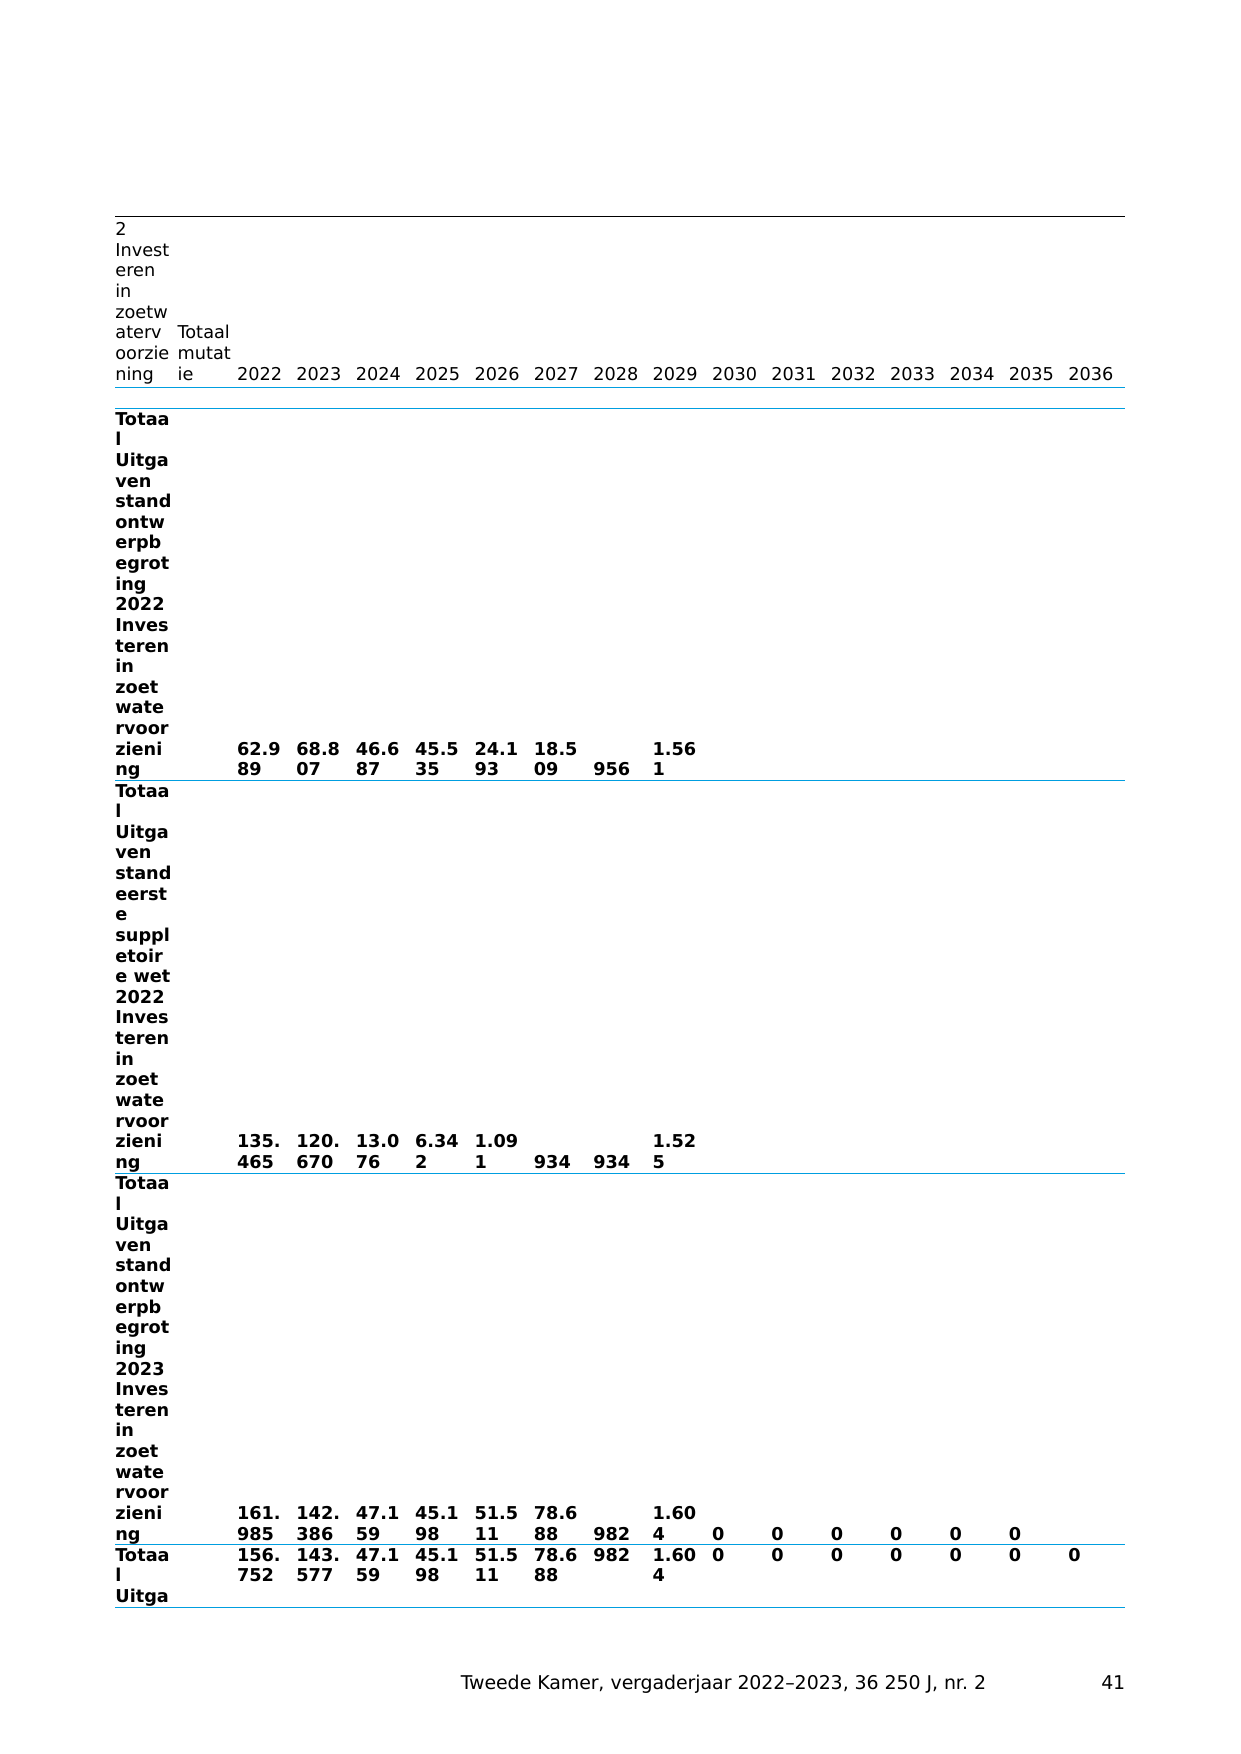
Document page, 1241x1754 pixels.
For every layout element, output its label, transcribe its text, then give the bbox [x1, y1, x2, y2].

table_cell [175, 409, 234, 780]
table_cell 982 [590, 1545, 649, 1607]
table_cell 934 [531, 781, 590, 1172]
table_cell 2034 [946, 217, 1006, 387]
table_cell 0 [768, 1174, 828, 1544]
table_cell 0 [1065, 1545, 1125, 1607]
table_cell [887, 388, 946, 408]
table_cell [1065, 409, 1125, 780]
table_cell 68.807 [293, 409, 353, 780]
table_cell 0 [709, 1545, 768, 1607]
table_cell 51.511 [471, 1174, 531, 1544]
table_cell [175, 1174, 234, 1544]
table_cell [946, 781, 1006, 1172]
table_cell [293, 388, 353, 408]
table_cell 1.525 [650, 781, 709, 1172]
table_cell [1006, 388, 1065, 408]
table_cell Totaal Uitgaven stand ontwerpbegroting 2022 Investeren in zoetwatervoorziening [115, 409, 174, 780]
table_cell [887, 781, 946, 1172]
table_cell Totaal Uitgaven stand ontwerpbegroting 2023 Investeren in zoetwatervoorziening [115, 1174, 174, 1544]
table_cell 1.561 [650, 409, 709, 780]
table_cell 13.076 [353, 781, 412, 1172]
table_cell 2 Investeren in zoetwatervoorziening [115, 217, 174, 387]
table_cell [1065, 781, 1125, 1172]
table_cell [887, 409, 946, 780]
table_cell Totaal Uitga [115, 1545, 174, 1607]
table_cell 18.509 [531, 409, 590, 780]
table_cell [175, 388, 234, 408]
table_cell 956 [590, 409, 649, 780]
table_cell 2025 [412, 217, 471, 387]
table_cell [828, 388, 887, 408]
table_cell 2033 [887, 217, 946, 387]
table_cell [1065, 1174, 1125, 1544]
table_cell 120.670 [293, 781, 353, 1172]
table_cell 45.198 [412, 1174, 471, 1544]
table_cell 45.535 [412, 409, 471, 780]
table_cell [768, 781, 828, 1172]
table_cell 2029 [650, 217, 709, 387]
table_cell [1006, 781, 1065, 1172]
table_cell 46.687 [353, 409, 412, 780]
table_cell 0 [828, 1545, 887, 1607]
table_cell 2023 [293, 217, 353, 387]
table_cell 934 [590, 781, 649, 1172]
table_cell 0 [887, 1545, 946, 1607]
table_cell [115, 388, 174, 408]
table_cell 0 [709, 1174, 768, 1544]
table_cell 2035 [1006, 217, 1065, 387]
table_cell 1.604 [650, 1174, 709, 1544]
table_cell [175, 1545, 234, 1607]
table_cell 0 [887, 1174, 946, 1544]
table_cell 142.386 [293, 1174, 353, 1544]
table_cell 0 [946, 1545, 1006, 1607]
table_cell 982 [590, 1174, 649, 1544]
table_cell [1065, 388, 1125, 408]
table_cell 51.511 [471, 1545, 531, 1607]
table_cell 2028 [590, 217, 649, 387]
table_cell [709, 409, 768, 780]
table_cell 47.159 [353, 1174, 412, 1544]
table_cell 161.985 [234, 1174, 293, 1544]
table_cell [768, 388, 828, 408]
table_cell 156.752 [234, 1545, 293, 1607]
table_cell [946, 409, 1006, 780]
table_cell [709, 781, 768, 1172]
table_cell 2024 [353, 217, 412, 387]
table_cell 78.688 [531, 1174, 590, 1544]
table_cell 0 [1006, 1174, 1065, 1544]
table_cell Totaal mutatie [175, 217, 234, 387]
table_cell [412, 388, 471, 408]
table_cell [1006, 409, 1065, 780]
table_cell [175, 781, 234, 1172]
table_cell 0 [768, 1545, 828, 1607]
table_cell [828, 781, 887, 1172]
table_cell [471, 388, 531, 408]
table_cell 2026 [471, 217, 531, 387]
table_cell Totaal Uitgaven stand eerste suppletoire wet 2022 Investeren in zoetwatervoorziening [115, 781, 174, 1172]
table_cell [768, 409, 828, 780]
table_cell [531, 388, 590, 408]
table_cell 1.091 [471, 781, 531, 1172]
table_cell 0 [828, 1174, 887, 1544]
table_cell 135.465 [234, 781, 293, 1172]
table_header Tabel 11 Artikel 2 Investeren in zoetwatervoorzieningen (bedragen x € 1.000) [115, 191, 1125, 216]
table_cell 2032 [828, 217, 887, 387]
table_cell 2031 [768, 217, 828, 387]
table_cell 0 [1006, 1545, 1065, 1607]
table_cell 0 [946, 1174, 1006, 1544]
table_cell 6.342 [412, 781, 471, 1172]
table_cell 24.193 [471, 409, 531, 780]
table_cell 78.688 [531, 1545, 590, 1607]
table_cell [946, 388, 1006, 408]
table_cell 45.198 [412, 1545, 471, 1607]
table_cell 143.577 [293, 1545, 353, 1607]
table_cell [828, 409, 887, 780]
table_cell [650, 388, 709, 408]
table_cell 2027 [531, 217, 590, 387]
table_cell 1.604 [650, 1545, 709, 1607]
table_cell 2036 [1065, 217, 1125, 387]
table_cell 2022 [234, 217, 293, 387]
table_cell [353, 388, 412, 408]
table_cell [234, 388, 293, 408]
table_cell 47.159 [353, 1545, 412, 1607]
table_cell [590, 388, 649, 408]
table_cell 2030 [709, 217, 768, 387]
table_cell [709, 388, 768, 408]
table_cell 62.989 [234, 409, 293, 780]
